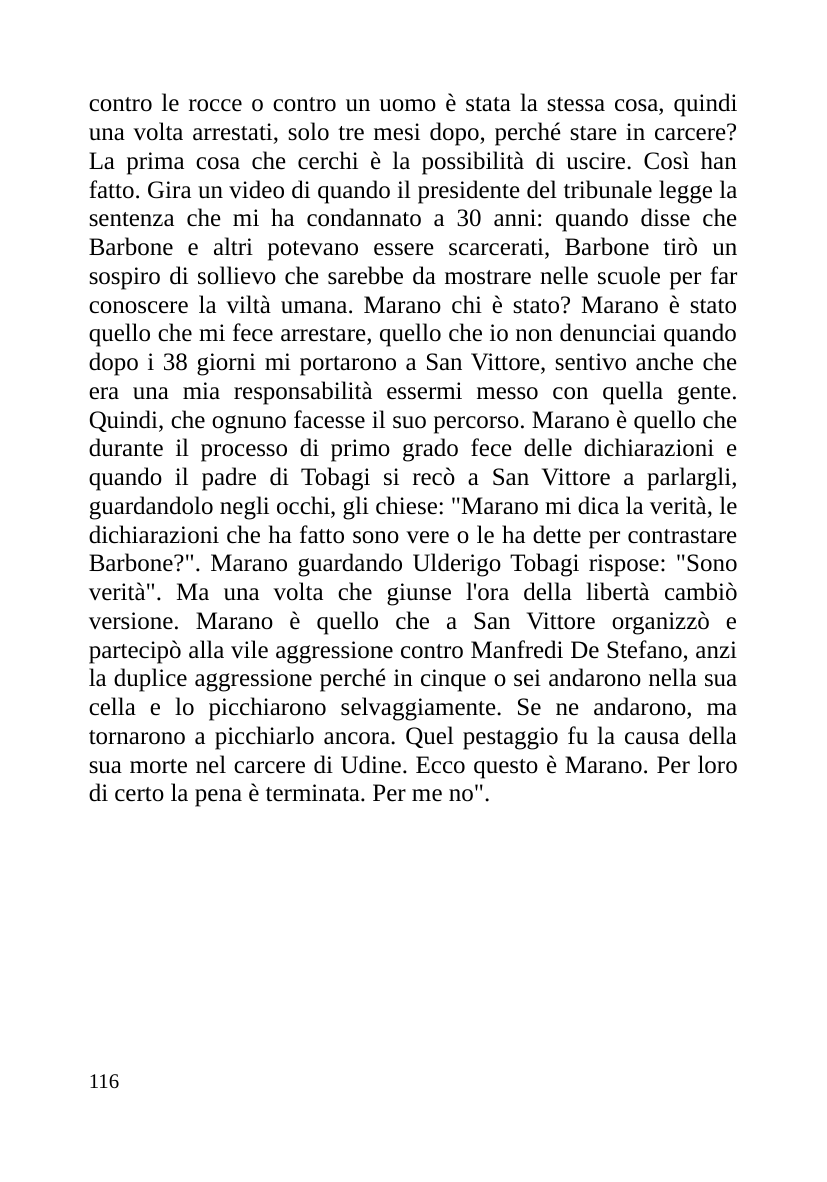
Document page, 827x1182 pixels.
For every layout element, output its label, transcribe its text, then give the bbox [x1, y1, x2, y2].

text contro le rocce o contro un uomo è stata la stessa cosa, quindi una volta arrestati, solo tre mesi dopo, perché stare in carcere? La prima cosa che cerchi è la possibilità di uscire. Così han fatto. Gira un video di quando il presidente del tribunale legge la sentenza che mi ha condannato a 30 anni: quando disse che Barbone e altri potevano essere scarcerati, Barbone tirò un sospiro di sollievo che sarebbe da mostrare nelle scuole per far conoscere la viltà umana. Marano chi è stato? Marano è stato quello che mi fece arrestare, quello che io non denunciai quando dopo i 38 giorni mi portarono a San Vittore, sentivo anche che era una mia responsabilità essermi messo con quella gente. Quindi, che ognuno facesse il suo percorso. Marano è quello che durante il processo di primo grado fece delle dichiarazioni e quando il padre di Tobagi si recò a San Vittore a parlargli, guardandolo negli occhi, gli chiese: "Marano mi dica la verità, le dichiarazioni che ha fatto sono vere o le ha dette per contrastare Barbone?". Marano guardando Ulderigo Tobagi rispose: "Sono verità". Ma una volta che giunse l'ora della libertà cambiò versione. Marano è quello che a San Vittore organizzò e partecipò alla vile aggressione contro Manfredi De Stefano, anzi la duplice aggressione perché in cinque o sei andarono nella sua cella e lo picchiarono selvaggiamente. Se ne andarono, ma tornarono a picchiarlo ancora. Quel pestaggio fu la causa della sua morte nel carcere di Udine. Ecco questo è Marano. Per loro di certo la pena è terminata. Per me no". [88, 88, 738, 807]
